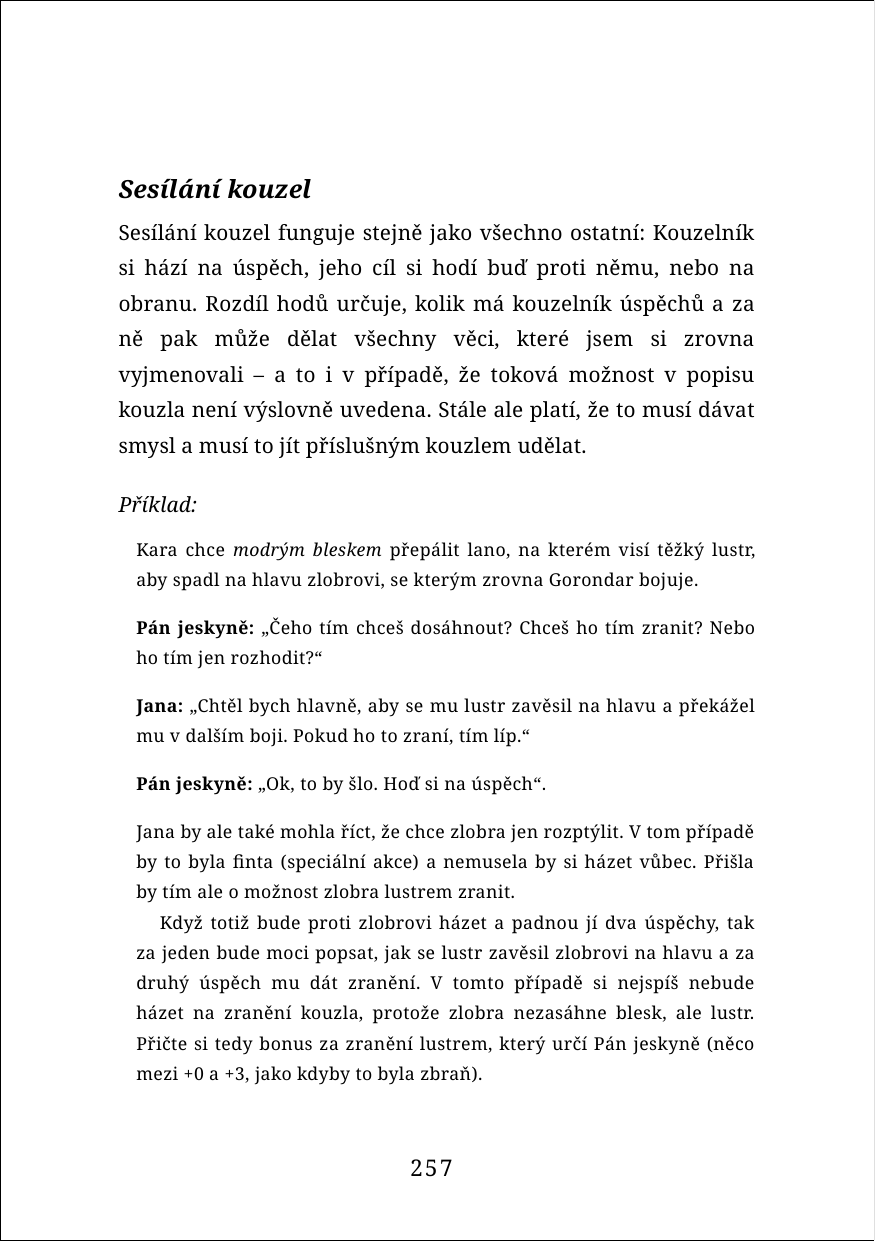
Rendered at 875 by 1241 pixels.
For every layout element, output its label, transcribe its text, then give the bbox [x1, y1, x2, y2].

text Příklad: [118, 490, 756, 518]
text Kara chce modrým bleskem přepálit lano, na kterém visí těžký lustr, aby spadl na hlavu zlobrovi, se kterým zrovna Gorondar bojuje. [136, 537, 756, 592]
text Pán jeskyně: „Ok, to by šlo. Hoď si na úspěch“. [136, 772, 756, 796]
subtitle Sesílání kouzel [118, 172, 756, 206]
text Pán jeskyně: „Čeho tím chceš dosáhnout? Chceš ho tím zranit? Nebo ho tím jen rozhodit?“ [136, 615, 756, 670]
text Jana by ale také mohla říct, že chce zlobra jen rozptýlit. V tom případě by to byla finta (speciální akce) a nemusela by si házet vůbec. Přišla by tím ale o možnost zlobra lustrem zranit. Když totiž bude proti zlobrovi házet a padnou jí dva úspěchy, tak za jeden bude moci popsat, jak se lustr zavěsil zlobrovi na hlavu a za druhý úspěch mu dát zranění. V tomto případě si nejspíš nebude házet na zranění kouzla, protože zlobra nezasáhne blesk, ale lustr. Přičte si tedy bonus za zranění lustrem, který určí Pán jeskyně (něco mezi +0 a +3, jako kdyby to byla zbraň). [136, 819, 756, 1085]
text Jana: „Chtěl bych hlavně, aby se mu lustr zavěsil na hlavu a překážel mu v dalším boji. Pokud ho to zraní, tím líp.“ [136, 693, 756, 748]
text Sesílání kouzel funguje stejně jako všechno ostatní: Kouzelník si hází na úspěch, jeho cíl si hodí buď proti němu, nebo na obranu. Rozdíl hodů určuje, kolik má kouzelník úspěchů a za ně pak může dělat všechny věci, které jsem si zrovna vyjmenovali – a to i v případě, že toková možnost v popisu kouzla není výslovně uvedena. Stále ale platí, že to musí dávat smysl a musí to jít příslušným kouzlem udělat. [118, 218, 756, 459]
